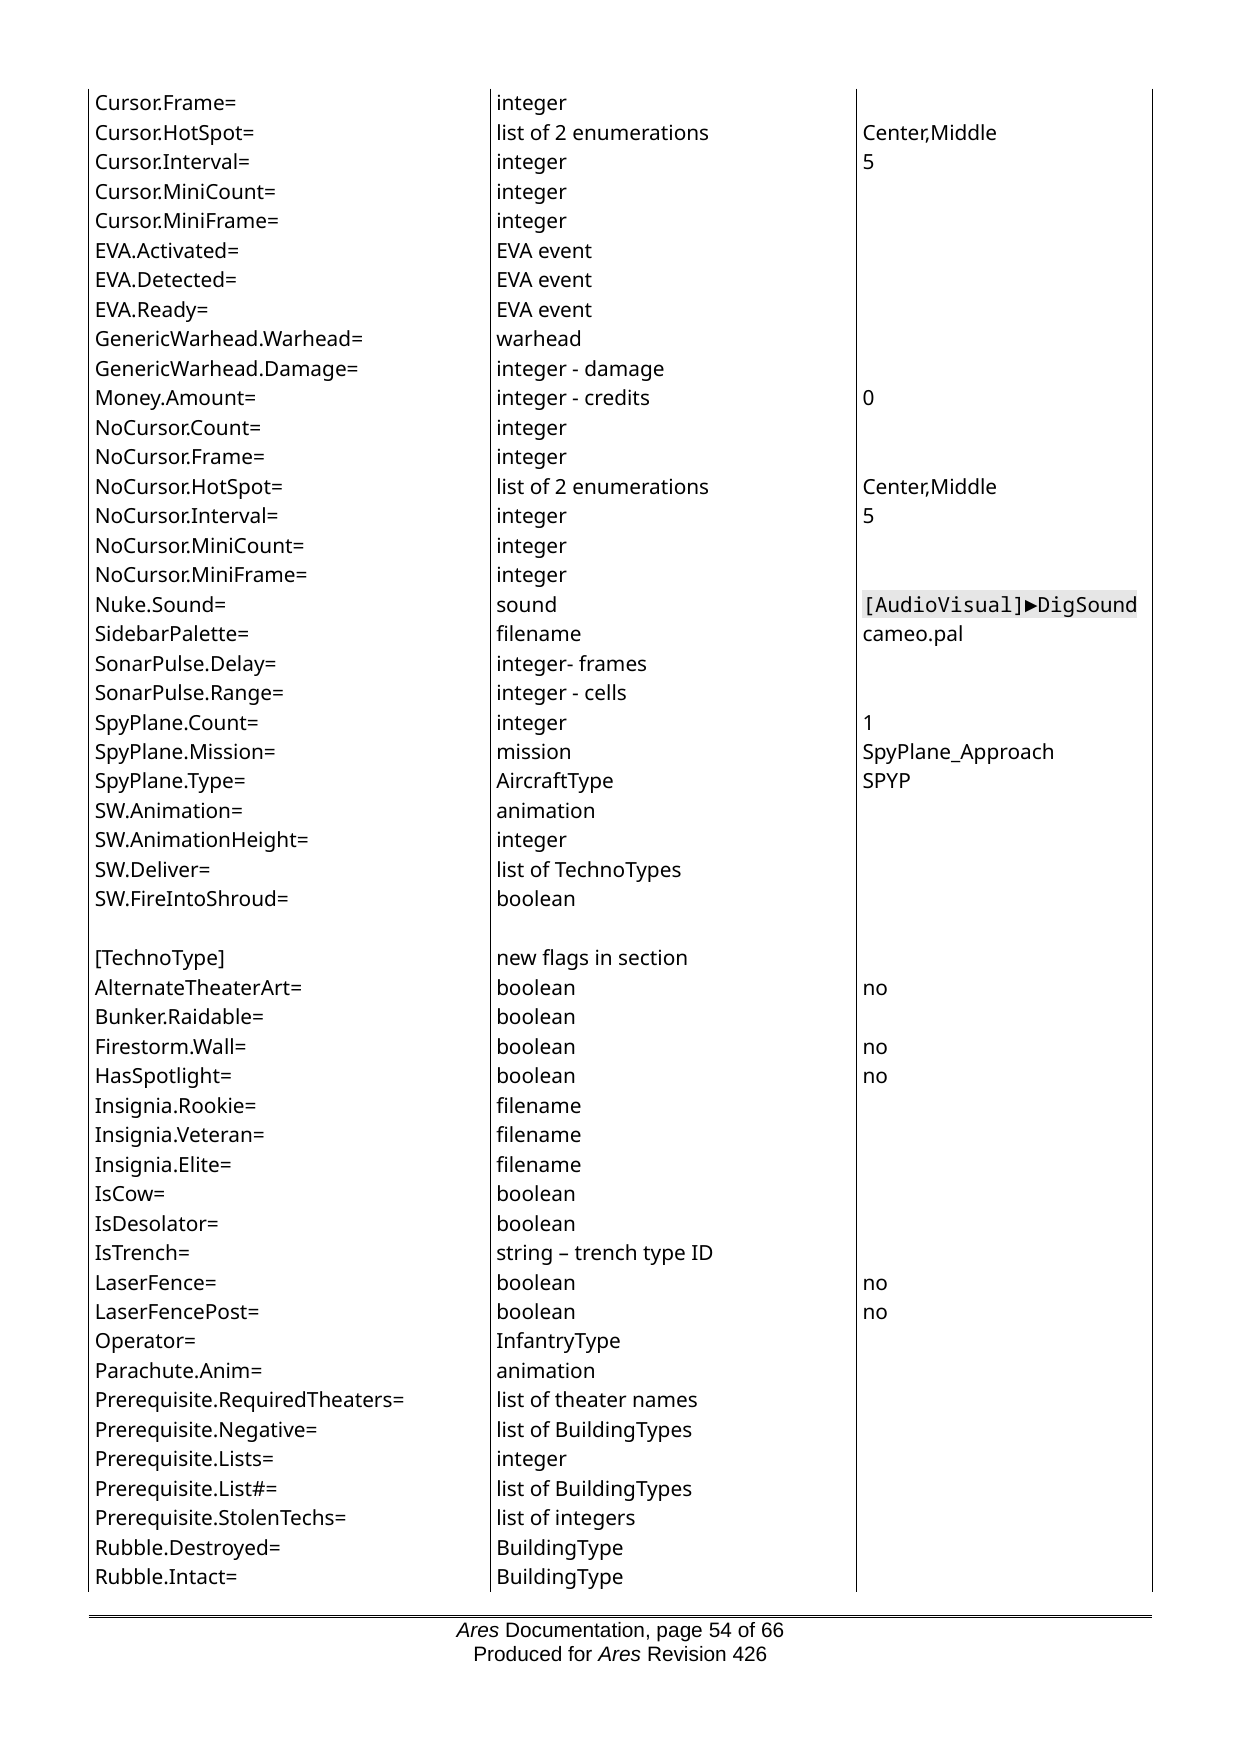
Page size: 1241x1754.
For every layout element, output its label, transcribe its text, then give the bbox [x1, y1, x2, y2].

table_cell LaserFencePost= [89, 1297, 490, 1327]
table_cell boolean [491, 1032, 856, 1061]
table_cell new flags in section [491, 944, 856, 973]
table_cell [857, 1415, 1152, 1444]
table_cell [857, 1209, 1152, 1238]
table_cell animation [491, 1356, 856, 1386]
table_cell list of 2 enumerations [491, 472, 856, 501]
table_cell no [857, 1061, 1152, 1091]
table_cell SpyPlane.Count= [89, 708, 490, 737]
table_cell integer - cells [491, 678, 856, 708]
table_cell no [857, 973, 1152, 1002]
table_cell integer [491, 148, 856, 177]
table_cell filename [491, 1120, 856, 1150]
table_cell boolean [491, 1061, 856, 1091]
table_cell integer - damage [491, 354, 856, 383]
table_cell NoCursor.Frame= [89, 442, 490, 472]
table_cell integer [491, 531, 856, 560]
table_cell [857, 265, 1152, 295]
table_cell boolean [491, 1268, 856, 1297]
table_cell [857, 796, 1152, 826]
table_cell Center,Middle [857, 118, 1152, 147]
table_cell animation [491, 796, 856, 826]
table_cell SonarPulse.Range= [89, 678, 490, 708]
table_cell LaserFence= [89, 1268, 490, 1297]
table_cell [857, 649, 1152, 678]
table_cell [857, 1563, 1152, 1592]
table_cell IsDesolator= [89, 1209, 490, 1238]
table_cell boolean [491, 973, 856, 1002]
table_cell EVA event [491, 265, 856, 295]
table_cell no [857, 1297, 1152, 1327]
table_cell [AudioVisual]►DigSound [857, 590, 1152, 619]
table_cell [857, 531, 1152, 560]
table_cell Prerequisite.RequiredTheaters= [89, 1386, 490, 1415]
table_cell [491, 914, 856, 943]
table_cell GenericWarhead.Warhead= [89, 324, 490, 354]
table_cell [857, 1386, 1152, 1415]
table_cell filename [491, 619, 856, 649]
table_cell list of 2 enumerations [491, 118, 856, 147]
table_cell NoCursor.MiniCount= [89, 531, 490, 560]
table_cell Cursor.MiniCount= [89, 177, 490, 206]
table_cell list of BuildingTypes [491, 1415, 856, 1444]
table_cell Nuke.Sound= [89, 590, 490, 619]
table_cell Prerequisite.Lists= [89, 1445, 490, 1474]
table_cell SW.Deliver= [89, 855, 490, 884]
table_cell [857, 1474, 1152, 1503]
table_cell Prerequisite.List#= [89, 1474, 490, 1503]
table_cell mission [491, 737, 856, 767]
table_cell list of theater names [491, 1386, 856, 1415]
table_cell [TechnoType] [89, 944, 490, 973]
table_cell integer [491, 501, 856, 531]
table_cell boolean [491, 1297, 856, 1327]
table_cell Cursor.Frame= [89, 89, 490, 118]
table_cell integer [491, 177, 856, 206]
table_cell Money.Amount= [89, 383, 490, 413]
table_cell BuildingType [491, 1563, 856, 1592]
table_cell Rubble.Destroyed= [89, 1533, 490, 1562]
table_cell [857, 1238, 1152, 1268]
table_cell [857, 1327, 1152, 1356]
table_cell integer - credits [491, 383, 856, 413]
table_cell [857, 354, 1152, 383]
table_cell [857, 826, 1152, 855]
table_cell [857, 324, 1152, 354]
table_cell boolean [491, 1003, 856, 1032]
table_cell Insignia.Rookie= [89, 1091, 490, 1120]
table_cell 5 [857, 501, 1152, 531]
table_cell [857, 885, 1152, 914]
table_cell list of BuildingTypes [491, 1474, 856, 1503]
table_cell boolean [491, 1179, 856, 1209]
table_cell SW.FireIntoShroud= [89, 885, 490, 914]
table_cell Cursor.Interval= [89, 148, 490, 177]
table_cell SonarPulse.Delay= [89, 649, 490, 678]
table_cell NoCursor.Count= [89, 413, 490, 442]
table_cell [857, 1150, 1152, 1179]
table_cell boolean [491, 1209, 856, 1238]
table_cell NoCursor.MiniFrame= [89, 560, 490, 590]
table_cell [89, 914, 490, 943]
table_cell [857, 236, 1152, 265]
table_cell SPYP [857, 767, 1152, 796]
table_cell IsTrench= [89, 1238, 490, 1268]
table_cell AlternateTheaterArt= [89, 973, 490, 1002]
table_cell [857, 89, 1152, 118]
table_cell HasSpotlight= [89, 1061, 490, 1091]
table_cell [857, 1003, 1152, 1032]
table_cell EVA.Ready= [89, 295, 490, 324]
table_cell BuildingType [491, 1533, 856, 1562]
table_cell no [857, 1032, 1152, 1061]
table_cell SpyPlane_Approach [857, 737, 1152, 767]
table_cell [857, 1445, 1152, 1474]
table_cell integer [491, 413, 856, 442]
table_cell EVA.Activated= [89, 236, 490, 265]
table_cell [857, 944, 1152, 973]
table_cell SidebarPalette= [89, 619, 490, 649]
table_cell Cursor.MiniFrame= [89, 206, 490, 236]
table_cell Firestorm.Wall= [89, 1032, 490, 1061]
table_cell InfantryType [491, 1327, 856, 1356]
table_cell integer [491, 1445, 856, 1474]
table_cell [857, 1533, 1152, 1562]
table_cell Cursor.HotSpot= [89, 118, 490, 147]
table_cell [857, 413, 1152, 442]
table_cell filename [491, 1091, 856, 1120]
table_cell 1 [857, 708, 1152, 737]
table_cell integer [491, 442, 856, 472]
table_cell sound [491, 590, 856, 619]
table_cell IsCow= [89, 1179, 490, 1209]
table_cell [857, 1179, 1152, 1209]
table_cell [857, 678, 1152, 708]
table_cell [857, 1504, 1152, 1533]
table_cell string – trench type ID [491, 1238, 856, 1268]
table_cell list of TechnoTypes [491, 855, 856, 884]
table_cell EVA event [491, 295, 856, 324]
table_cell AircraftType [491, 767, 856, 796]
table_cell Center,Middle [857, 472, 1152, 501]
table_cell 0 [857, 383, 1152, 413]
table_cell [857, 295, 1152, 324]
table_cell integer [491, 708, 856, 737]
table_cell integer [491, 89, 856, 118]
table_cell cameo.pal [857, 619, 1152, 649]
table_cell Bunker.Raidable= [89, 1003, 490, 1032]
table_cell [857, 1091, 1152, 1120]
table_cell [857, 206, 1152, 236]
table_cell SpyPlane.Mission= [89, 737, 490, 767]
table_cell integer [491, 826, 856, 855]
table_cell Rubble.Intact= [89, 1563, 490, 1592]
table_cell Prerequisite.StolenTechs= [89, 1504, 490, 1533]
table_cell [857, 914, 1152, 943]
table_cell [857, 1356, 1152, 1386]
table_cell NoCursor.Interval= [89, 501, 490, 531]
table_cell Insignia.Elite= [89, 1150, 490, 1179]
table_cell [857, 177, 1152, 206]
table_cell Parachute.Anim= [89, 1356, 490, 1386]
table_cell SW.Animation= [89, 796, 490, 826]
table_cell SW.AnimationHeight= [89, 826, 490, 855]
table_cell NoCursor.HotSpot= [89, 472, 490, 501]
table_cell list of integers [491, 1504, 856, 1533]
table_cell 5 [857, 148, 1152, 177]
table_cell integer [491, 206, 856, 236]
table_cell Prerequisite.Negative= [89, 1415, 490, 1444]
table_cell [857, 442, 1152, 472]
table_cell filename [491, 1150, 856, 1179]
table_cell Insignia.Veteran= [89, 1120, 490, 1150]
table_cell [857, 560, 1152, 590]
table_cell [857, 1120, 1152, 1150]
table_cell no [857, 1268, 1152, 1297]
table_cell [857, 855, 1152, 884]
table_cell SpyPlane.Type= [89, 767, 490, 796]
table_cell warhead [491, 324, 856, 354]
table_cell integer- frames [491, 649, 856, 678]
table_cell integer [491, 560, 856, 590]
table_cell EVA event [491, 236, 856, 265]
table_cell GenericWarhead.Damage= [89, 354, 490, 383]
table_cell boolean [491, 885, 856, 914]
table_cell EVA.Detected= [89, 265, 490, 295]
table_cell Operator= [89, 1327, 490, 1356]
